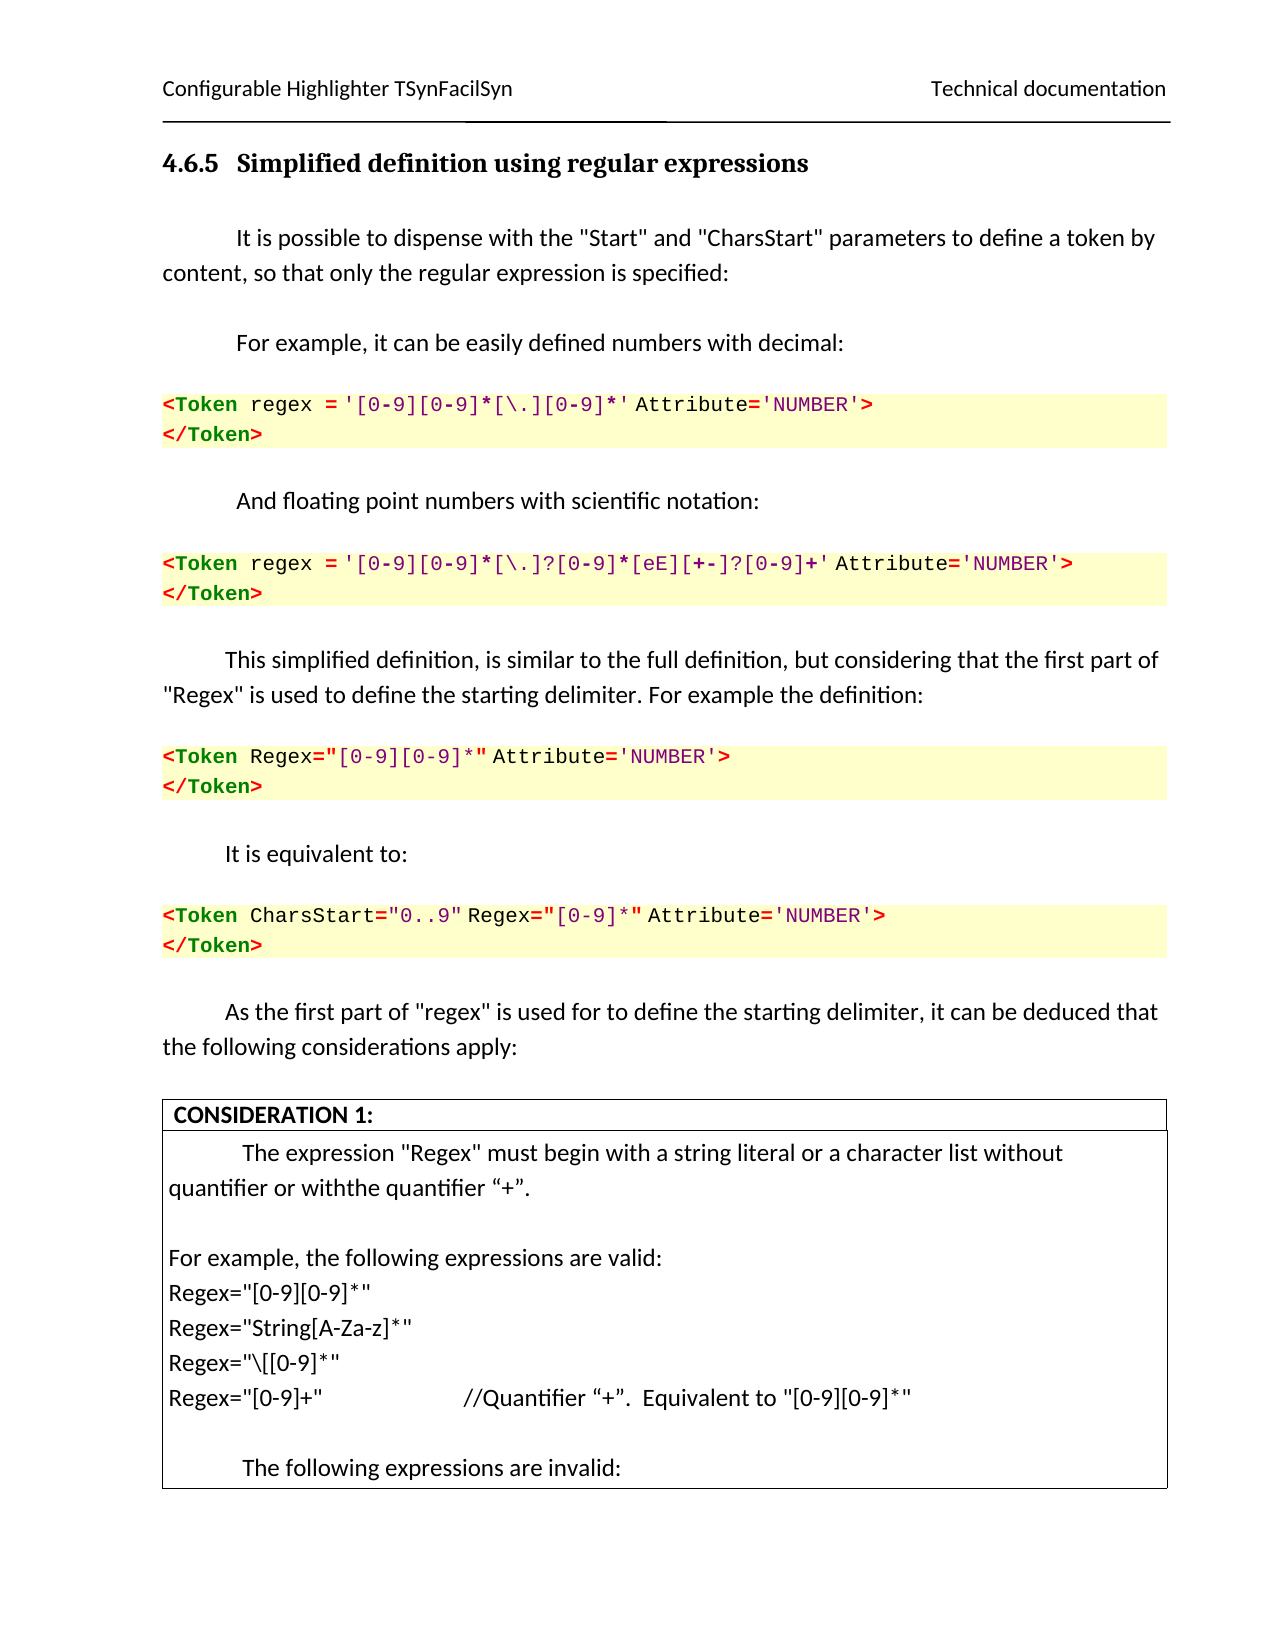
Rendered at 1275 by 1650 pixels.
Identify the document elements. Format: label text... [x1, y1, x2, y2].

table_cell The expression "Regex" must begin with a string literal or a character list without quantifier or withthe quantifier “+”. For example, the following expressions are valid: Regex="[0-9][0-9]*" Regex="String[A-Za-z]*" Regex="\[[0-9]*" Regex="[0-9]+" //Quantifier “+”. Equivalent to "[0-9][0-9]*" The following expressions are invalid: [163, 1131, 1167, 1488]
text </Token> [162, 776, 1167, 800]
text <Token CharsStart="0..9" Regex="[0-9]*" Attribute='NUMBER'> [162, 905, 1167, 928]
text <Token regex = '[0-9][0-9]*[\.][0-9]*' Attribute='NUMBER'> [162, 394, 1167, 418]
table_header CONSIDERATION 1: [163, 1100, 1166, 1130]
text </Token> [162, 935, 1167, 958]
text And floating point numbers with scientific notation: [162, 485, 1167, 516]
text It is possible to dispense with the "Start" and "CharsStart" parameters to define a token by content, so that only the regular expression is specified: For example, it can be easily defined numbers with decimal: [162, 222, 1167, 357]
text As the first part of "regex" is used for to define the starting delimiter, it can be deduced that the following considerations apply: [162, 996, 1167, 1062]
text </Token> [162, 583, 1167, 606]
text </Token> [162, 424, 1167, 448]
subtitle Simplified definition using regular expressions [162, 148, 1167, 179]
text This simplified definition, is similar to the full definition, but considering that the first part of "Regex" is used to define the starting delimiter. For example the definition: [162, 644, 1167, 709]
text It is equivalent to: [162, 838, 1167, 868]
text <Token Regex="[0-9][0-9]*" Attribute='NUMBER'> [162, 746, 1167, 770]
text <Token regex = '[0-9][0-9]*[\.]?[0-9]*[eE][+-]?[0-9]+' Attribute='NUMBER'> [162, 553, 1167, 576]
